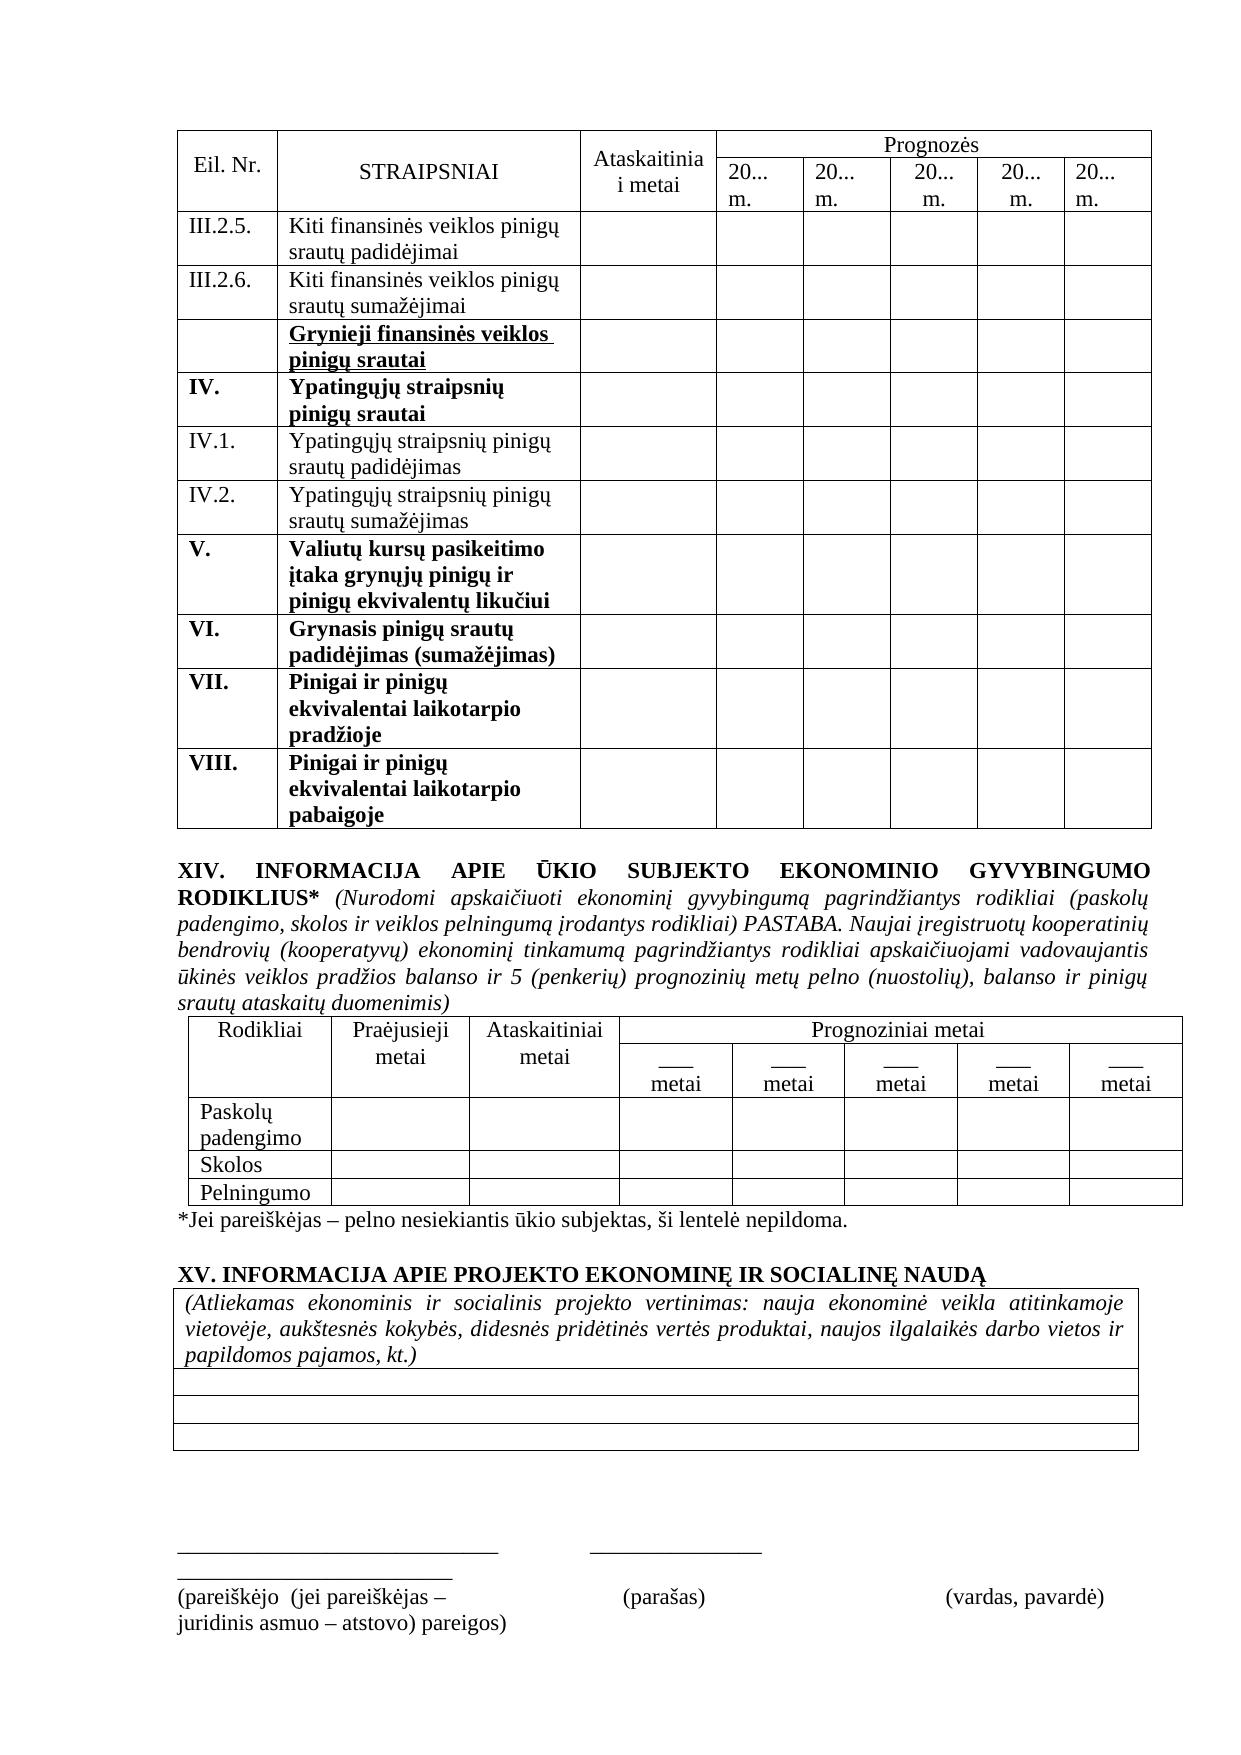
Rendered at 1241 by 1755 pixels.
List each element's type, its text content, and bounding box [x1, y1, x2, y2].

table_cell [1065, 212, 1151, 265]
table_cell ___ metai [733, 1044, 844, 1097]
table_header (Atliekamas ekonominis ir socialinis projekto vertinimas: nauja ekonominė veikla atitinkamoje vietovėje, aukštesnės kokybės, didesnės pridėtinės vertės produktai, naujos ilgalaikės darbo vietos ir papildomos pajamos, kt.) [174, 1289, 1138, 1368]
table_cell IV. [178, 373, 277, 426]
table_cell [470, 1179, 619, 1205]
table_cell [620, 1151, 732, 1178]
table_cell [804, 535, 890, 614]
table_cell [581, 749, 716, 828]
table_cell [804, 669, 890, 747]
table_cell [733, 1151, 844, 1178]
table_cell 20... m. [804, 158, 890, 211]
table_cell [733, 1098, 844, 1150]
table_header Praėjusieji metai [332, 1017, 469, 1097]
table_cell VI. [178, 615, 277, 667]
table_cell [804, 749, 890, 828]
table_cell Kiti finansinės veiklos pinigų srautų sumažėjimai [278, 266, 580, 318]
table_cell [1070, 1151, 1182, 1178]
table_cell [717, 669, 803, 747]
table_cell Pelningumo [189, 1179, 331, 1205]
table_cell [1065, 535, 1151, 614]
table_cell [174, 1424, 1138, 1450]
table_header STRAIPSNIAI [278, 131, 580, 211]
table_cell [978, 669, 1064, 747]
table_cell [804, 615, 890, 667]
table_cell [845, 1151, 957, 1178]
table_cell [717, 266, 803, 318]
table_cell [717, 535, 803, 614]
table_cell III.2.6. [178, 266, 277, 318]
text *Jei pareiškėjas – pelno nesiekiantis ūkio subjektas, ši lentelė nepildoma. [177, 1206, 1152, 1233]
table_cell [332, 1179, 469, 1205]
table_header Rodikliai [189, 1017, 331, 1097]
table_cell III.2.5. [178, 212, 277, 265]
table_cell [470, 1098, 619, 1150]
table_cell [581, 212, 716, 265]
table_cell Ypatingųjų straipsnių pinigų srautai [278, 373, 580, 426]
table_cell [891, 481, 977, 533]
table_header Prognozės [717, 131, 1151, 157]
table_cell [891, 749, 977, 828]
table_cell [978, 749, 1064, 828]
table_cell [891, 427, 977, 480]
table_cell [958, 1098, 1069, 1150]
table_cell [804, 481, 890, 533]
table_cell IV.1. [178, 427, 277, 480]
table_cell VIII. [178, 749, 277, 828]
table_cell [978, 212, 1064, 265]
table_cell [717, 481, 803, 533]
table_cell VII. [178, 669, 277, 747]
table_cell Valiutų kursų pasikeitimo įtaka grynųjų pinigų ir pinigų ekvivalentų likučiui [278, 535, 580, 614]
table_cell [845, 1098, 957, 1150]
text (pareiškėjo (jei pareiškėjas – (parašas) (vardas, pavardė) juridinis asmuo – atstovo) pareigos) [177, 1583, 1152, 1636]
table_cell [891, 669, 977, 747]
table_cell [978, 373, 1064, 426]
table_cell [174, 1369, 1138, 1395]
table_cell [804, 212, 890, 265]
table_cell Skolos [189, 1151, 331, 1178]
table_cell 20... m. [978, 158, 1064, 211]
table_cell 20... m. [1065, 158, 1151, 211]
table_cell Grynasis pinigų srautų padidėjimas (sumažėjimas) [278, 615, 580, 667]
table_cell [581, 615, 716, 667]
table_cell [978, 427, 1064, 480]
table_header Ataskaitiniai metai [581, 131, 716, 211]
table_cell ___ metai [845, 1044, 957, 1097]
table_cell [891, 320, 977, 372]
table_cell [581, 669, 716, 747]
table_cell IV.2. [178, 481, 277, 533]
table_cell [717, 373, 803, 426]
table_cell Grynieji finansinės veiklos pinigų srautai [278, 320, 580, 372]
table_cell 20... m. [717, 158, 803, 211]
table_header Eil. Nr. [178, 131, 277, 211]
table_cell [891, 212, 977, 265]
table_cell [1065, 320, 1151, 372]
table_cell Ypatingųjų straipsnių pinigų srautų padidėjimas [278, 427, 580, 480]
table_cell [978, 535, 1064, 614]
table_cell [978, 615, 1064, 667]
text XIV. INFORMACIJA APIE ŪKIO SUBJEKTO EKONOMINIO GYVYBINGUMO RODIKLIUS* (Nurodomi apskaičiuoti ekonominį gyvybingumą pagrindžiantys rodikliai (paskolų padengimo, skolos ir veiklos pelningumą įrodantys rodikliai) PASTABA. Naujai įregistruotų kooperatinių bendrovių (kooperatyvų) ekonominį tinkamumą pagrindžiantys rodikliai apskaičiuojami vadovaujantis ūkinės veiklos pradžios balanso ir 5 (penkerių) prognozinių metų pelno (nuostolių), balanso ir pinigų srautų ataskaitų duomenimis) [177, 857, 1152, 1016]
table_cell [1065, 669, 1151, 747]
table_cell [978, 481, 1064, 533]
table_cell [804, 373, 890, 426]
table_cell [620, 1098, 732, 1150]
table_header Ataskaitiniai metai [470, 1017, 619, 1097]
table_cell [1065, 749, 1151, 828]
table_cell [845, 1179, 957, 1205]
table_cell [470, 1151, 619, 1178]
table_cell [891, 266, 977, 318]
table_cell [1065, 266, 1151, 318]
table_cell 20... m. [891, 158, 977, 211]
table_cell [1065, 481, 1151, 533]
table_cell ___ metai [620, 1044, 732, 1097]
table_cell Pinigai ir pinigų ekvivalentai laikotarpio pabaigoje [278, 749, 580, 828]
table_cell [581, 373, 716, 426]
table_cell [891, 373, 977, 426]
table_cell [958, 1151, 1069, 1178]
table_cell Pinigai ir pinigų ekvivalentai laikotarpio pradžioje [278, 669, 580, 747]
table_cell [1065, 373, 1151, 426]
table_cell Paskolų padengimo [189, 1098, 331, 1150]
table_cell [178, 320, 277, 372]
table_header Prognoziniai metai [620, 1017, 1182, 1043]
table_cell [581, 427, 716, 480]
table_cell [717, 615, 803, 667]
table_cell [978, 266, 1064, 318]
table_cell [717, 212, 803, 265]
table_cell [958, 1179, 1069, 1205]
table_cell [581, 535, 716, 614]
table_cell [804, 427, 890, 480]
table_cell ___ metai [958, 1044, 1069, 1097]
table_cell [717, 427, 803, 480]
table_cell [1070, 1179, 1182, 1205]
table_cell [332, 1098, 469, 1150]
table_cell ___ metai [1070, 1044, 1182, 1097]
table_cell [581, 266, 716, 318]
table_cell V. [178, 535, 277, 614]
table_cell [717, 749, 803, 828]
table_cell [581, 481, 716, 533]
table_cell [891, 615, 977, 667]
table_cell [891, 535, 977, 614]
table_cell [1070, 1098, 1182, 1150]
table_cell Ypatingųjų straipsnių pinigų srautų sumažėjimas [278, 481, 580, 533]
table_cell [332, 1151, 469, 1178]
table_cell [620, 1179, 732, 1205]
table_cell [804, 266, 890, 318]
table_cell [1065, 427, 1151, 480]
table_cell Kiti finansinės veiklos pinigų srautų padidėjimai [278, 212, 580, 265]
table_cell [581, 320, 716, 372]
text ____________________________ _______________ ________________________ [177, 1530, 1152, 1583]
table_cell [804, 320, 890, 372]
table_cell [733, 1179, 844, 1205]
table_cell [717, 320, 803, 372]
table_cell [978, 320, 1064, 372]
table_cell [1065, 615, 1151, 667]
text XV. INFORMACIJA APIE PROJEKTO EKONOMINĘ IR SOCIALINĘ NAUDĄ [177, 1261, 1152, 1288]
table_cell [174, 1396, 1138, 1423]
